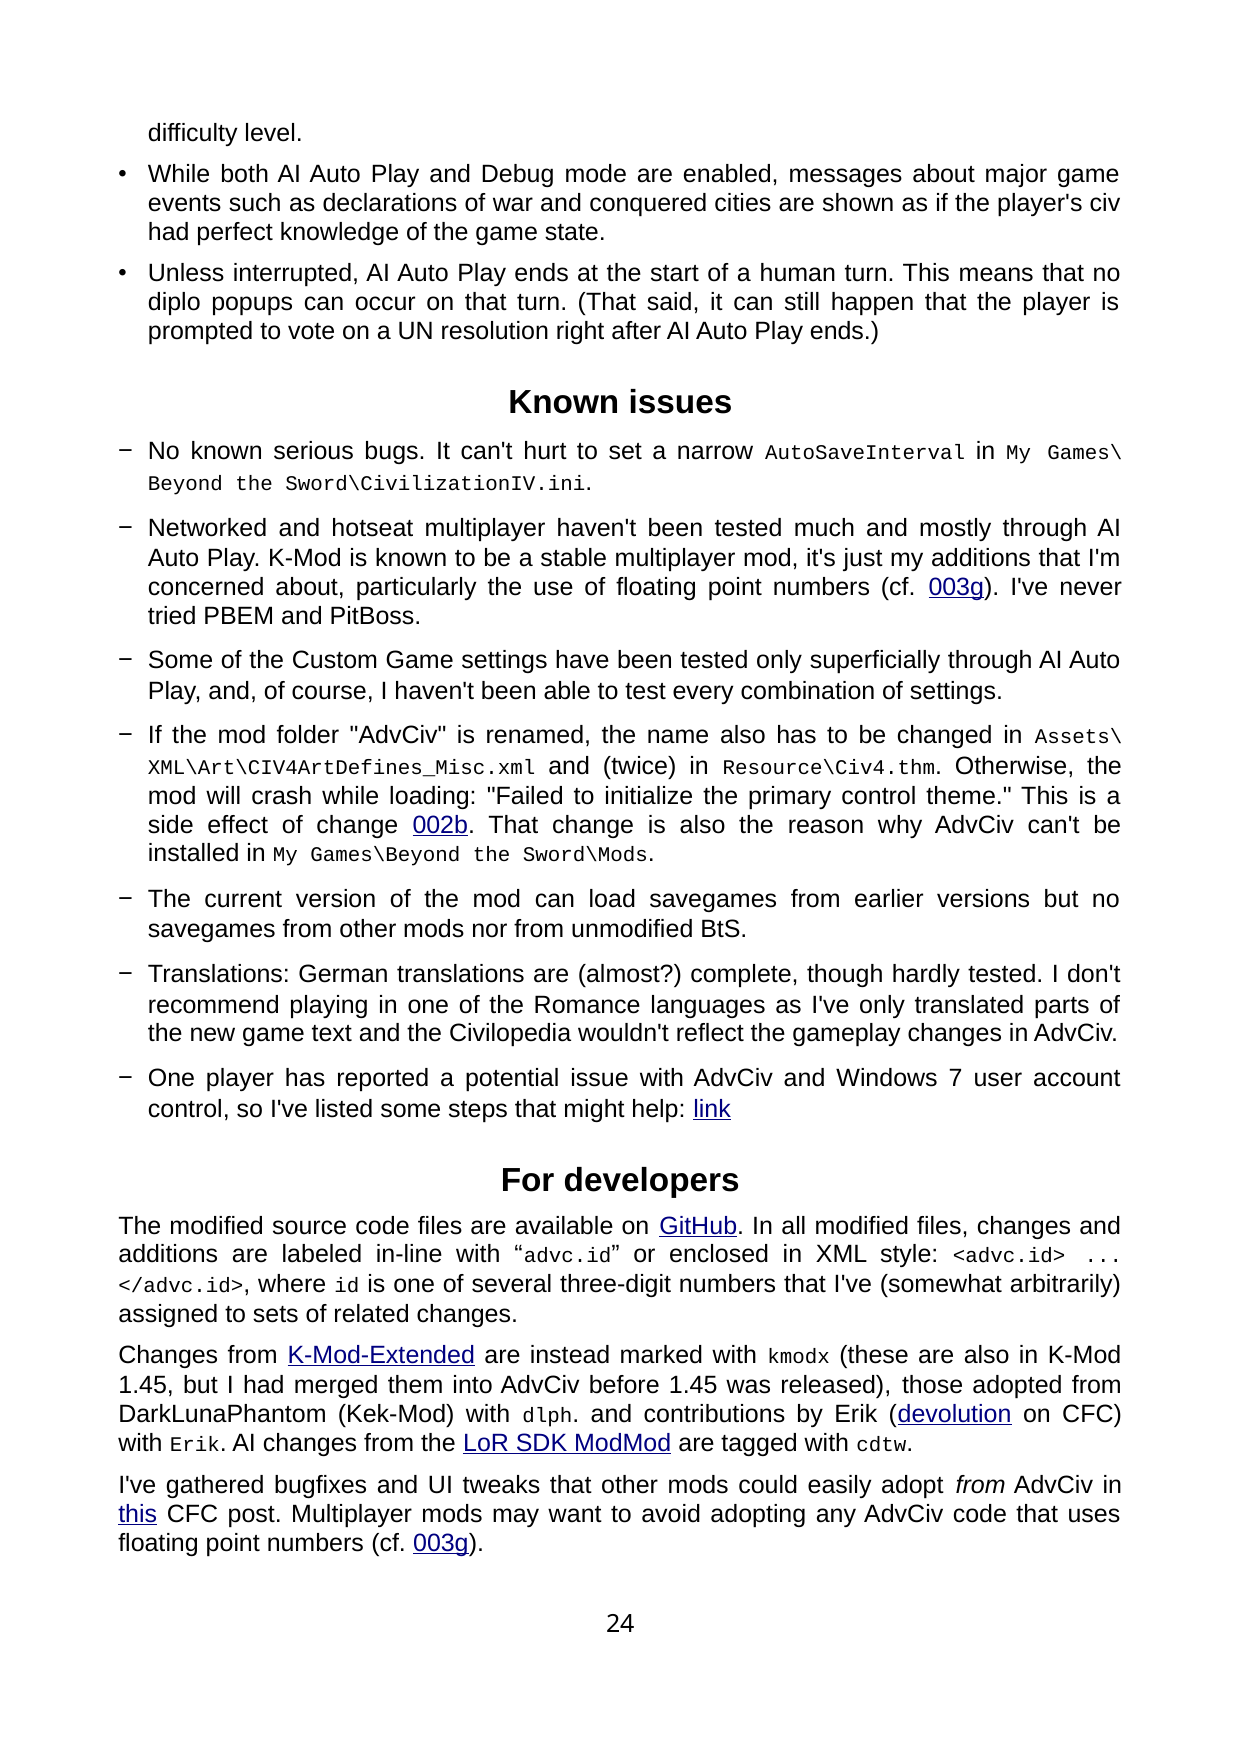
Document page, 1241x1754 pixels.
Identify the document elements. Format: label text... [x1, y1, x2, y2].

subtitle For developers [118, 1160, 1122, 1198]
subtitle Known issues [118, 382, 1122, 421]
list While both AI Auto Play and Debug mode are enabled, messages about major game events such as declarations of war and conquered cities are shown as if the player's civ had perfect knowledge of the game state. [118, 159, 1122, 246]
list If the mod folder "AdvCiv" is renamed, the name also has to be changed in Assets\ XML\Art\CIV4ArtDefines_Misc.xml and (twice) in Resource\Civ4.thm. Otherwise, the mod will crash while loading: "Failed to initialize the primary control theme." This is a side effect of change 002b. That change is also the reason why AdvCiv can't be installed in My Games\Beyond the Sword\Mods. [118, 717, 1122, 868]
text Changes from K-Mod-Extended are instead marked with kmodx (these are also in K-Mod 1.45, but I had merged them into AdvCiv before 1.45 was released), those adopted from DarkLunaPhantom (Kek-Mod) with dlph. and contributions by Erik (devolution on CFC) with Erik. AI changes from the LoR SDK ModMod are tagged with cdtw. [118, 1340, 1122, 1458]
list Translations: German translations are (almost?) complete, though hardly tested. I don't recommend playing in one of the Romance languages as I've only translated parts of the new game text and the Civilopedia wouldn't reflect the gameplay changes in AdvCiv. [118, 956, 1122, 1047]
text I've gathered bugfixes and UI tweaks that other mods could easily adopt from AdvCiv in this CFC post. Multiplayer mods may want to avoid adopting any AdvCiv code that uses floating point numbers (cf. 003g). [118, 1470, 1122, 1557]
list difficulty level. [118, 118, 1122, 147]
list Networked and hotseat multiplayer haven't been tested much and mostly through AI Auto Play. K-Mod is known to be a stable multiplayer mod, it's just my additions that I'm concerned about, particularly the use of floating point numbers (cf. 003g). I've never tried PBEM and PitBoss. [118, 509, 1122, 629]
list Unless interrupted, AI Auto Play ends at the start of a human turn. This means that no diplo popups can occur on that turn. (That said, it can still happen that the player is prompted to vote on a UN resolution right after AI Auto Play ends.) [118, 258, 1122, 344]
list One player has reported a potential issue with AdvCiv and Windows 7 user account control, so I've listed some steps that might help: link [118, 1059, 1122, 1122]
list No known serious bugs. It can't hurt to set a narrow AutoSaveInterval in My Games\Beyond the Sword\CivilizationIV.ini. [118, 433, 1122, 497]
list Some of the Custom Game settings have been tested only superficially through AI Auto Play, and, of course, I haven't been able to test every combination of settings. [118, 642, 1122, 705]
list The current version of the mod can load savegames from earlier versions but no savegames from other mods nor from unmodified BtS. [118, 880, 1122, 943]
text The modified source code files are available on GitHub. In all modified files, changes and additions are labeled in-line with “advc.id” or enclosed in XML style: <advc.id> ... </advc.id>, where id is one of several three-digit numbers that I've (somewhat arbitrarily) assigned to sets of related changes. [118, 1211, 1122, 1328]
